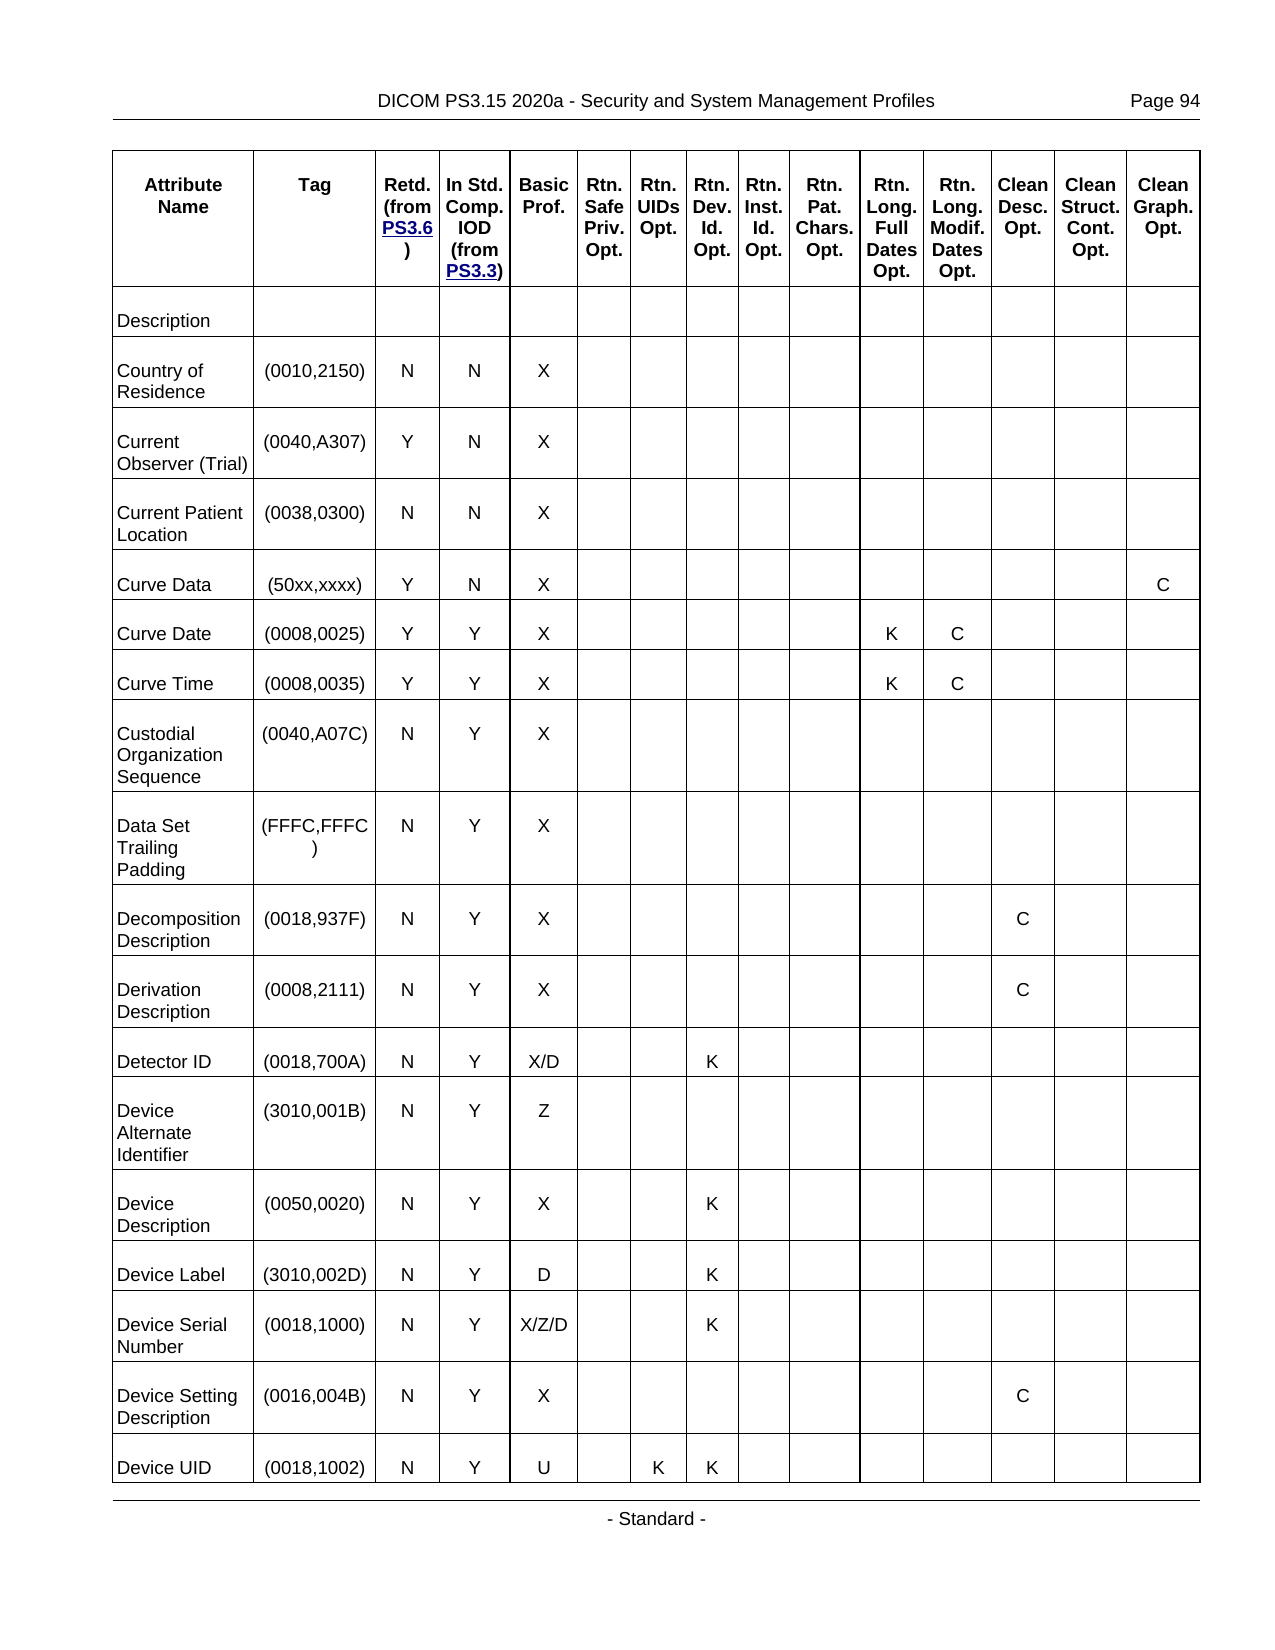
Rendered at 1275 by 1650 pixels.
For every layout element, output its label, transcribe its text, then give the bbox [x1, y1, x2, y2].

table_cell [1127, 337, 1199, 407]
table_cell N [376, 1291, 439, 1361]
table_cell X [511, 885, 577, 955]
table_cell [578, 792, 630, 884]
table_cell [1127, 287, 1199, 336]
table_cell [861, 479, 923, 549]
table_cell [687, 550, 738, 599]
table_cell N [376, 1241, 439, 1290]
table_cell [687, 885, 738, 955]
table_cell [1055, 479, 1126, 549]
table_cell (0008,2111) [254, 956, 375, 1027]
table_header Tag [254, 151, 375, 286]
table_cell [739, 1362, 789, 1432]
table_header Attribute Name [113, 151, 253, 286]
table_cell (3010,002D) [254, 1241, 375, 1290]
table_cell [1127, 1291, 1199, 1361]
table_cell [578, 956, 630, 1027]
table_cell [631, 287, 686, 336]
table_cell [1055, 1170, 1126, 1240]
table_cell [992, 1170, 1054, 1240]
table_cell [1055, 1291, 1126, 1361]
table_cell [1127, 1077, 1199, 1169]
table_cell [1055, 600, 1126, 649]
table_cell (0038,0300) [254, 479, 375, 549]
table_cell [1055, 1434, 1126, 1482]
table_cell [1127, 1362, 1199, 1432]
table_cell Data Set Trailing Padding [113, 792, 253, 884]
table_cell X [511, 337, 577, 407]
table_cell [924, 792, 991, 884]
table_cell [992, 287, 1054, 336]
table_cell Y [376, 550, 439, 599]
table_cell [924, 956, 991, 1027]
table_cell (FFFC,FFFC) [254, 792, 375, 884]
table_cell [739, 1028, 789, 1076]
table_cell Y [376, 600, 439, 649]
table_cell [1055, 550, 1126, 599]
table_cell [924, 337, 991, 407]
table_cell [790, 1434, 859, 1482]
table_cell [790, 337, 859, 407]
table_cell [631, 550, 686, 599]
table_cell [578, 1291, 630, 1361]
table_header Clean Graph. Opt. [1127, 151, 1199, 286]
table_cell X [511, 1362, 577, 1432]
table_cell [578, 287, 630, 336]
table_cell Y [440, 1434, 509, 1482]
table_cell [790, 650, 859, 698]
table_cell Y [376, 408, 439, 478]
table_cell U [511, 1434, 577, 1482]
table_cell [992, 792, 1054, 884]
table_cell [631, 1291, 686, 1361]
table_cell [254, 287, 375, 336]
table_cell Device Alternate Identifier [113, 1077, 253, 1169]
table_cell N [376, 1362, 439, 1432]
table_cell K [687, 1241, 738, 1290]
table_cell [578, 600, 630, 649]
table_cell [376, 287, 439, 336]
table_cell [861, 956, 923, 1027]
table_cell [631, 792, 686, 884]
table_header In Std. Comp. IOD (from PS3.3) [440, 151, 509, 286]
table_cell [578, 1028, 630, 1076]
table_cell [861, 337, 923, 407]
table_cell [924, 1362, 991, 1432]
table_cell (0018,1000) [254, 1291, 375, 1361]
table_cell D [511, 1241, 577, 1290]
table_cell [631, 1362, 686, 1432]
table_cell [992, 550, 1054, 599]
table_cell [861, 408, 923, 478]
table_cell [790, 479, 859, 549]
table_header Clean Struct. Cont. Opt. [1055, 151, 1126, 286]
table_cell [992, 1434, 1054, 1482]
table_header Rtn. Safe Priv. Opt. [578, 151, 630, 286]
table_cell [739, 792, 789, 884]
table_cell [687, 408, 738, 478]
table_cell [440, 287, 509, 336]
table_cell [631, 1028, 686, 1076]
table_cell [790, 885, 859, 955]
table_cell X [511, 1170, 577, 1240]
table_cell [687, 1077, 738, 1169]
table_cell [1127, 650, 1199, 698]
table_cell [924, 1434, 991, 1482]
table_cell C [924, 600, 991, 649]
table_cell N [376, 337, 439, 407]
table_cell [687, 792, 738, 884]
table_cell [631, 1077, 686, 1169]
table_cell [739, 1170, 789, 1240]
table_cell N [376, 1434, 439, 1482]
table_cell [1127, 600, 1199, 649]
table_cell [739, 956, 789, 1027]
table_cell [631, 1170, 686, 1240]
table_cell [739, 1241, 789, 1290]
table_cell K [687, 1170, 738, 1240]
table_cell (0018,700A) [254, 1028, 375, 1076]
table_cell [1127, 956, 1199, 1027]
table_cell [790, 550, 859, 599]
table_cell [992, 650, 1054, 698]
table_cell [739, 1077, 789, 1169]
table_cell [631, 956, 686, 1027]
table_cell [1055, 700, 1126, 791]
table_cell [861, 1362, 923, 1432]
table_cell Current Observer (Trial) [113, 408, 253, 478]
table_cell [687, 600, 738, 649]
table_cell (0050,0020) [254, 1170, 375, 1240]
table_cell [687, 479, 738, 549]
table_cell C [992, 1362, 1054, 1432]
table_cell [1127, 1028, 1199, 1076]
table_header Clean Desc. Opt. [992, 151, 1054, 286]
table_cell (0018,937F) [254, 885, 375, 955]
table_cell (0008,0035) [254, 650, 375, 698]
table_cell [739, 700, 789, 791]
table_cell X [511, 408, 577, 478]
table_cell N [440, 408, 509, 478]
table_cell Y [440, 792, 509, 884]
table_cell Description [113, 287, 253, 336]
table_cell [739, 550, 789, 599]
table_cell X [511, 792, 577, 884]
table_cell [1127, 700, 1199, 791]
table_cell [1055, 885, 1126, 955]
table_header Rtn. UIDs Opt. [631, 151, 686, 286]
table_cell K [687, 1434, 738, 1482]
table_cell [739, 885, 789, 955]
table_cell (0010,2150) [254, 337, 375, 407]
table_cell [578, 1362, 630, 1432]
table_cell C [924, 650, 991, 698]
table_cell [790, 1028, 859, 1076]
table_cell [578, 1077, 630, 1169]
table_cell [578, 885, 630, 955]
table_cell N [440, 337, 509, 407]
table_cell Y [440, 650, 509, 698]
table_cell [1055, 337, 1126, 407]
table_cell X [511, 700, 577, 791]
table_cell Device UID [113, 1434, 253, 1482]
table_cell K [687, 1291, 738, 1361]
table_cell [1055, 1241, 1126, 1290]
table_cell Y [440, 956, 509, 1027]
table_cell [578, 408, 630, 478]
table_cell [631, 885, 686, 955]
table_cell [1127, 479, 1199, 549]
table_cell [511, 287, 577, 336]
table_cell [739, 650, 789, 698]
table_cell Device Description [113, 1170, 253, 1240]
table_cell N [376, 479, 439, 549]
table_cell [578, 650, 630, 698]
table_cell Detector ID [113, 1028, 253, 1076]
table_cell [790, 1291, 859, 1361]
table_cell [861, 287, 923, 336]
table_cell [631, 408, 686, 478]
table_header Retd. (from PS3.6) [376, 151, 439, 286]
table_cell [1127, 792, 1199, 884]
table_cell [739, 1291, 789, 1361]
table_cell [1055, 792, 1126, 884]
table_cell X [511, 600, 577, 649]
table_cell Y [440, 1291, 509, 1361]
table_cell [578, 700, 630, 791]
table_cell [924, 1170, 991, 1240]
table_cell [790, 287, 859, 336]
table_cell [861, 885, 923, 955]
table_cell [739, 287, 789, 336]
table_cell [992, 1028, 1054, 1076]
table_cell [739, 1434, 789, 1482]
table_cell [631, 337, 686, 407]
table_cell [687, 700, 738, 791]
table_cell [992, 479, 1054, 549]
table_cell Y [440, 1028, 509, 1076]
table_cell Y [440, 600, 509, 649]
table_cell [992, 1077, 1054, 1169]
table_cell [924, 1291, 991, 1361]
table_cell [924, 885, 991, 955]
table_cell [739, 408, 789, 478]
table_cell [992, 700, 1054, 791]
table_cell [790, 1241, 859, 1290]
table_cell (3010,001B) [254, 1077, 375, 1169]
table_cell [790, 1170, 859, 1240]
table_cell C [992, 885, 1054, 955]
table_cell [687, 650, 738, 698]
table_cell [1055, 1362, 1126, 1432]
table_cell [924, 1028, 991, 1076]
table_cell Device Serial Number [113, 1291, 253, 1361]
table_cell [687, 287, 738, 336]
table_cell (0040,A307) [254, 408, 375, 478]
table_cell [924, 550, 991, 599]
table_cell N [376, 792, 439, 884]
table_cell K [861, 650, 923, 698]
table_cell [861, 1241, 923, 1290]
table_cell [992, 337, 1054, 407]
table_cell Curve Time [113, 650, 253, 698]
table_cell [790, 408, 859, 478]
table_cell [790, 700, 859, 791]
table_cell (0040,A07C) [254, 700, 375, 791]
table_cell [992, 1241, 1054, 1290]
table_cell [578, 337, 630, 407]
table_cell C [992, 956, 1054, 1027]
table_cell [687, 337, 738, 407]
table_cell X/D [511, 1028, 577, 1076]
table_cell X [511, 550, 577, 599]
table_cell [1055, 956, 1126, 1027]
table_cell [631, 700, 686, 791]
table_header Rtn. Pat. Chars. Opt. [790, 151, 859, 286]
table_cell [578, 479, 630, 549]
table_cell Curve Data [113, 550, 253, 599]
table_cell N [440, 550, 509, 599]
table_cell [861, 700, 923, 791]
table_cell [861, 1434, 923, 1482]
table_cell Z [511, 1077, 577, 1169]
table_cell [578, 550, 630, 599]
table_cell Y [376, 650, 439, 698]
table_cell [861, 550, 923, 599]
table_cell [790, 1077, 859, 1169]
table_cell [1127, 1241, 1199, 1290]
table_header Rtn. Inst. Id. Opt. [739, 151, 789, 286]
table_cell [1127, 408, 1199, 478]
table_cell Y [440, 1362, 509, 1432]
table_cell [739, 337, 789, 407]
table_cell Y [440, 1170, 509, 1240]
table_cell Y [440, 1077, 509, 1169]
table_cell Custodial Organization Sequence [113, 700, 253, 791]
table_cell [739, 479, 789, 549]
table_cell [578, 1241, 630, 1290]
table_cell Derivation Description [113, 956, 253, 1027]
table_cell X [511, 650, 577, 698]
table_cell [861, 1291, 923, 1361]
table_cell [1055, 1077, 1126, 1169]
table_cell [992, 1291, 1054, 1361]
table_cell K [687, 1028, 738, 1076]
table_cell [1127, 885, 1199, 955]
table_cell [631, 600, 686, 649]
table_cell Decomposition Description [113, 885, 253, 955]
table_cell [790, 600, 859, 649]
table_cell [924, 479, 991, 549]
table_cell [790, 792, 859, 884]
table_header Rtn. Long. Modif. Dates Opt. [924, 151, 991, 286]
table_cell Curve Date [113, 600, 253, 649]
table_cell [861, 1028, 923, 1076]
table_cell [687, 956, 738, 1027]
table_cell [924, 700, 991, 791]
table_cell [924, 408, 991, 478]
table_cell Y [440, 1241, 509, 1290]
table_cell (0016,004B) [254, 1362, 375, 1432]
table_cell [790, 1362, 859, 1432]
table_cell K [861, 600, 923, 649]
table_cell [861, 1170, 923, 1240]
table_cell [578, 1170, 630, 1240]
table_cell Y [440, 885, 509, 955]
table_cell [924, 1077, 991, 1169]
table_cell N [376, 956, 439, 1027]
table_cell [992, 600, 1054, 649]
table_cell [790, 956, 859, 1027]
table_cell N [376, 1170, 439, 1240]
table_cell Country of Residence [113, 337, 253, 407]
table_cell [992, 408, 1054, 478]
table_cell [631, 650, 686, 698]
table_cell N [376, 885, 439, 955]
table_cell Device Label [113, 1241, 253, 1290]
table_cell (0018,1002) [254, 1434, 375, 1482]
table_cell X/Z/D [511, 1291, 577, 1361]
table_cell (50xx,xxxx) [254, 550, 375, 599]
table_cell [924, 1241, 991, 1290]
table_cell [687, 1362, 738, 1432]
table_cell C [1127, 550, 1199, 599]
table_cell [861, 1077, 923, 1169]
table_cell N [376, 1028, 439, 1076]
table_cell [739, 600, 789, 649]
table_cell [861, 792, 923, 884]
table_header Rtn. Dev. Id. Opt. [687, 151, 738, 286]
table_cell [924, 287, 991, 336]
table_cell N [376, 1077, 439, 1169]
table_cell [1055, 408, 1126, 478]
table_cell Current Patient Location [113, 479, 253, 549]
table_cell N [440, 479, 509, 549]
table_cell [631, 479, 686, 549]
table_cell (0008,0025) [254, 600, 375, 649]
table_cell [578, 1434, 630, 1482]
table_cell X [511, 479, 577, 549]
table_cell [1127, 1170, 1199, 1240]
table_cell N [376, 700, 439, 791]
table_header Rtn. Long. Full Dates Opt. [861, 151, 923, 286]
table_cell Y [440, 700, 509, 791]
table_cell X [511, 956, 577, 1027]
table_cell [1055, 287, 1126, 336]
table_header Basic Prof. [511, 151, 577, 286]
table_cell [1055, 1028, 1126, 1076]
table_cell [631, 1241, 686, 1290]
table_cell K [631, 1434, 686, 1482]
table_cell [1055, 650, 1126, 698]
table_cell [1127, 1434, 1199, 1482]
table_cell Device Setting Description [113, 1362, 253, 1432]
